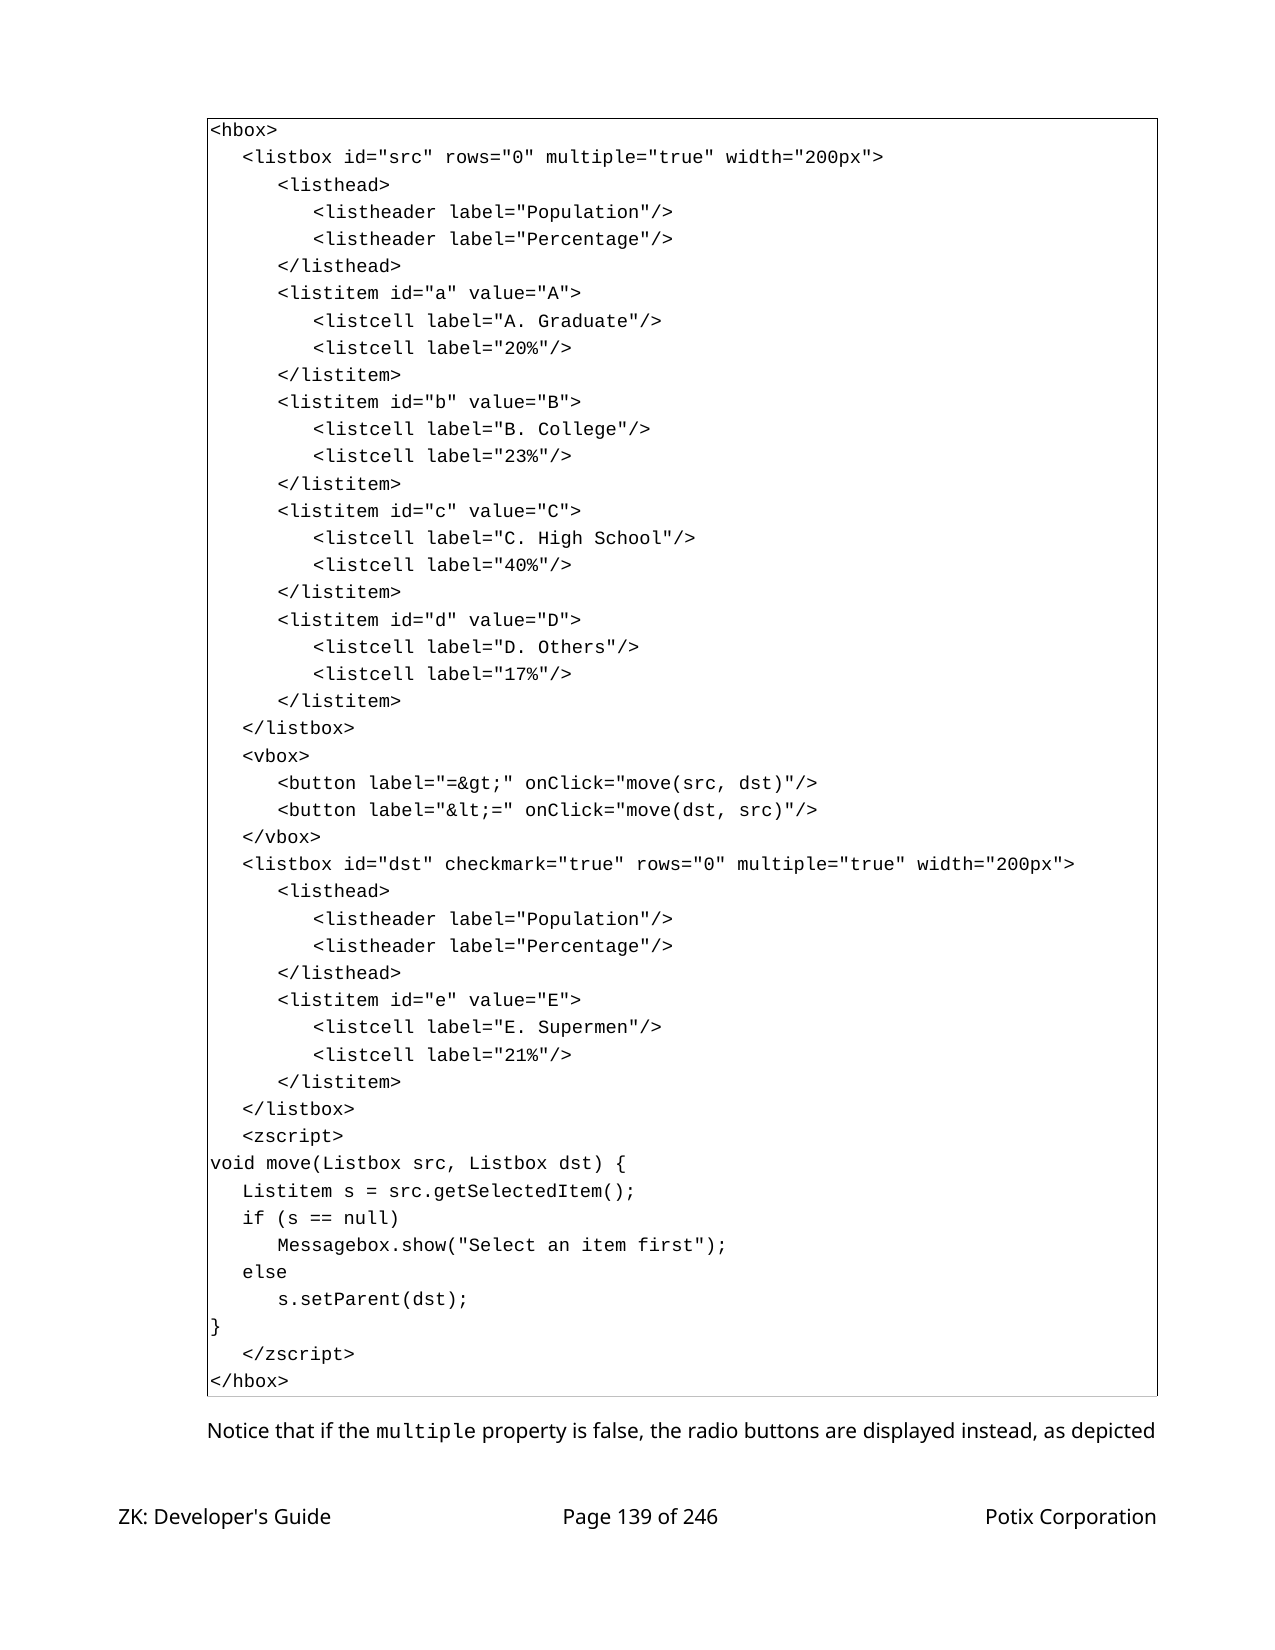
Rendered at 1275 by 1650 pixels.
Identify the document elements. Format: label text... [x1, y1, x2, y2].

text <listcell label="20%"/> [208, 336, 1157, 360]
text <button label="=&gt;" onClick="move(src, dst)"/> [208, 771, 1157, 795]
text <listheader label="Population"/> [208, 907, 1157, 931]
text Notice that if the multiple property is false, the radio buttons are displayed instead, as depicted [207, 1417, 1157, 1445]
text <listbox id="dst" checkmark="true" rows="0" multiple="true" width="200px"> [208, 852, 1157, 876]
text Messagebox.show("Select an item first"); [208, 1233, 1157, 1257]
text Listitem s = src.getSelectedItem(); [208, 1178, 1157, 1203]
text <listbox id="src" rows="0" multiple="true" width="200px"> [208, 145, 1157, 169]
text <listhead> [208, 879, 1157, 904]
text <vbox> [208, 743, 1157, 768]
text <listcell label="E. Supermen"/> [208, 1015, 1157, 1039]
text <listcell label="17%"/> [208, 662, 1157, 686]
text else [208, 1260, 1157, 1284]
text <listheader label="Percentage"/> [208, 227, 1157, 251]
text <zscript> [208, 1124, 1157, 1148]
text </listitem> [208, 1070, 1157, 1094]
text <listitem id="a" value="A"> [208, 281, 1157, 306]
text </hbox> [208, 1369, 1157, 1396]
text <listcell label="21%"/> [208, 1042, 1157, 1067]
text <listcell label="A. Graduate"/> [208, 308, 1157, 333]
text void move(Listbox src, Listbox dst) { [208, 1151, 1157, 1176]
text <listhead> [208, 172, 1157, 197]
text </listbox> [208, 1097, 1157, 1121]
text <listitem id="b" value="B"> [208, 390, 1157, 414]
text <listcell label="B. College"/> [208, 417, 1157, 441]
text </listitem> [208, 580, 1157, 604]
text s.setParent(dst); [208, 1287, 1157, 1311]
text <listitem id="e" value="E"> [208, 988, 1157, 1012]
text <hbox> [208, 119, 1157, 142]
text <listcell label="40%"/> [208, 553, 1157, 577]
text </vbox> [208, 825, 1157, 849]
text </listhead> [208, 254, 1157, 278]
text </listitem> [208, 689, 1157, 713]
text if (s == null) [208, 1206, 1157, 1230]
text </listbox> [208, 716, 1157, 741]
text <button label="&lt;=" onClick="move(dst, src)"/> [208, 798, 1157, 822]
text } [208, 1314, 1157, 1339]
text <listitem id="c" value="C"> [208, 499, 1157, 523]
text </listhead> [208, 961, 1157, 985]
text </listitem> [208, 472, 1157, 496]
text <listheader label="Population"/> [208, 200, 1157, 224]
text <listcell label="C. High School"/> [208, 526, 1157, 550]
text </listitem> [208, 363, 1157, 387]
text </zscript> [208, 1342, 1157, 1366]
text <listheader label="Percentage"/> [208, 934, 1157, 958]
text <listcell label="23%"/> [208, 444, 1157, 469]
text <listitem id="d" value="D"> [208, 607, 1157, 632]
text <listcell label="D. Others"/> [208, 635, 1157, 659]
